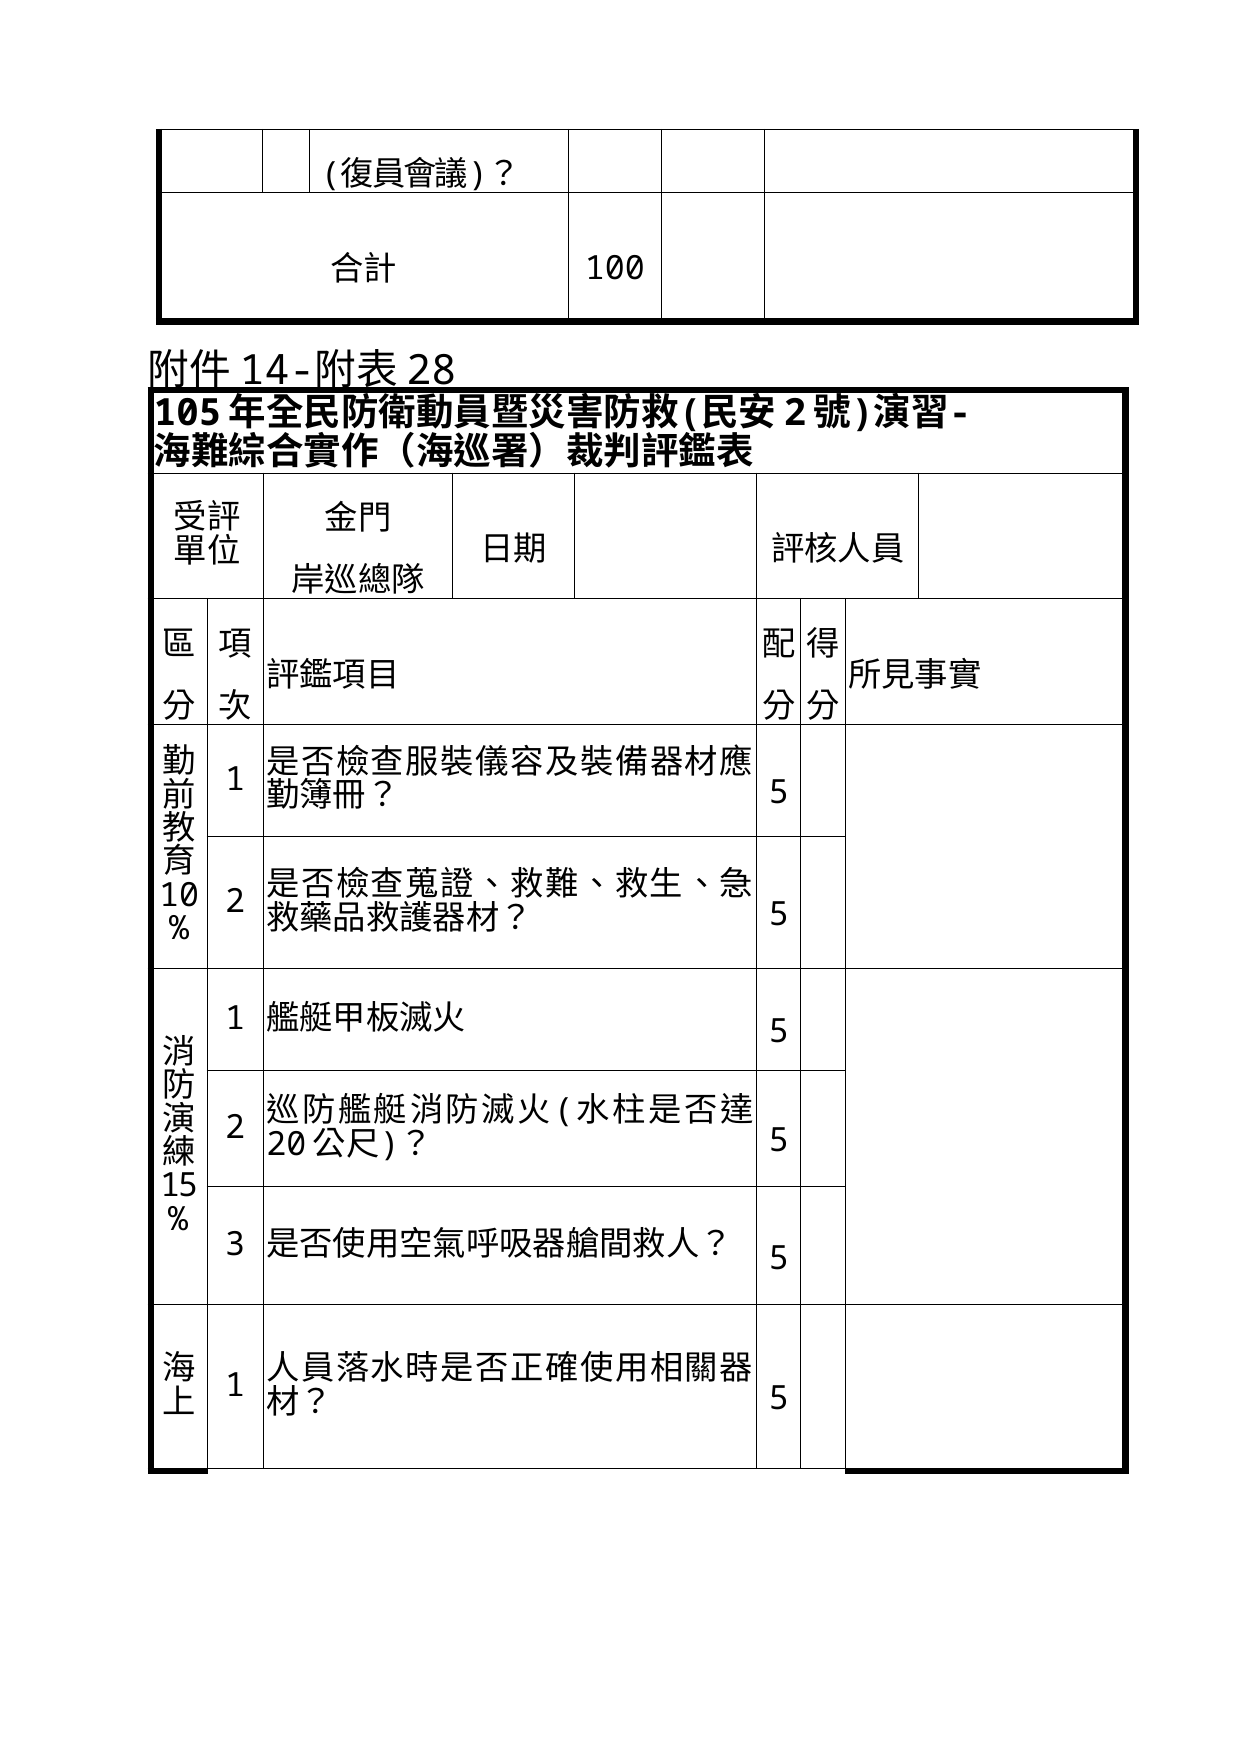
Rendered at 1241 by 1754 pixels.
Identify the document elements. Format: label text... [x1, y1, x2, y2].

table_cell 5 [757, 969, 800, 1070]
table_cell 2 [208, 837, 263, 968]
table_cell 金門 岸巡總隊 [264, 474, 452, 598]
table_cell 是否檢查服裝儀容及裝備器材應勤簿冊？ [264, 725, 756, 836]
table_cell 海上 [154, 1305, 207, 1468]
table_cell [662, 193, 764, 318]
table_cell [801, 1305, 845, 1468]
table_cell [162, 130, 262, 192]
table_cell 項次 [208, 599, 263, 724]
table_cell 受評 單位 [154, 474, 263, 598]
table_cell 1 [208, 725, 263, 836]
table_cell [801, 837, 845, 968]
table_cell 日期 [453, 474, 574, 598]
table_cell 配分 [757, 599, 800, 724]
table_cell 是否使用空氣呼吸器艙間救人？ [264, 1187, 756, 1304]
table_cell 巡防艦艇消防滅火(水柱是否達20公尺)？ [264, 1071, 756, 1186]
table_cell [846, 725, 1122, 968]
table_cell [919, 474, 1122, 598]
table_cell 是否檢查蒐證、救難、救生、急救藥品救護器材？ [264, 837, 756, 968]
table_cell 5 [757, 1187, 800, 1304]
table_cell [846, 969, 1122, 1304]
table_cell [765, 193, 1133, 318]
table_cell 評核人員 [757, 474, 918, 598]
table_cell 2 [208, 1071, 263, 1186]
table_cell [765, 130, 1133, 192]
table_cell [801, 1187, 845, 1304]
table_cell 5 [757, 725, 800, 836]
table_cell 評鑑項目 [264, 599, 756, 724]
table_cell 區分 [154, 599, 207, 724]
table_cell 艦艇甲板滅火 [264, 969, 756, 1070]
table_cell 消防 演練 15% [154, 969, 207, 1304]
table_cell 人員落水時是否正確使用相關器材？ [264, 1305, 756, 1468]
table_cell 1 [208, 1305, 263, 1468]
table_cell [801, 969, 845, 1070]
table_cell [801, 725, 845, 836]
table_cell 5 [757, 837, 800, 968]
table_cell 5 [757, 1305, 800, 1468]
table_cell 1 [208, 969, 263, 1070]
table_cell [662, 130, 764, 192]
table_cell 3 [208, 1187, 263, 1304]
table_cell 100 [569, 193, 661, 318]
table_cell [846, 1305, 1122, 1468]
table_cell (復員會議)？ [310, 130, 568, 192]
text 附件14-附表28 [148, 324, 1122, 387]
table_cell 合計 [162, 193, 568, 318]
table_cell 得分 [801, 599, 845, 724]
table_cell 勤前 教育 10% [154, 725, 207, 968]
table_cell 5 [757, 1071, 800, 1186]
table_header 105年全民防衛動員暨災害防救(民安2號)演習- 海難綜合實作（海巡署）裁判評鑑表 [154, 393, 1122, 472]
table_cell [575, 474, 756, 598]
table_cell [569, 130, 661, 192]
table_cell [801, 1071, 845, 1186]
table_cell 所見事實 [846, 599, 1122, 724]
table_cell [263, 130, 309, 192]
